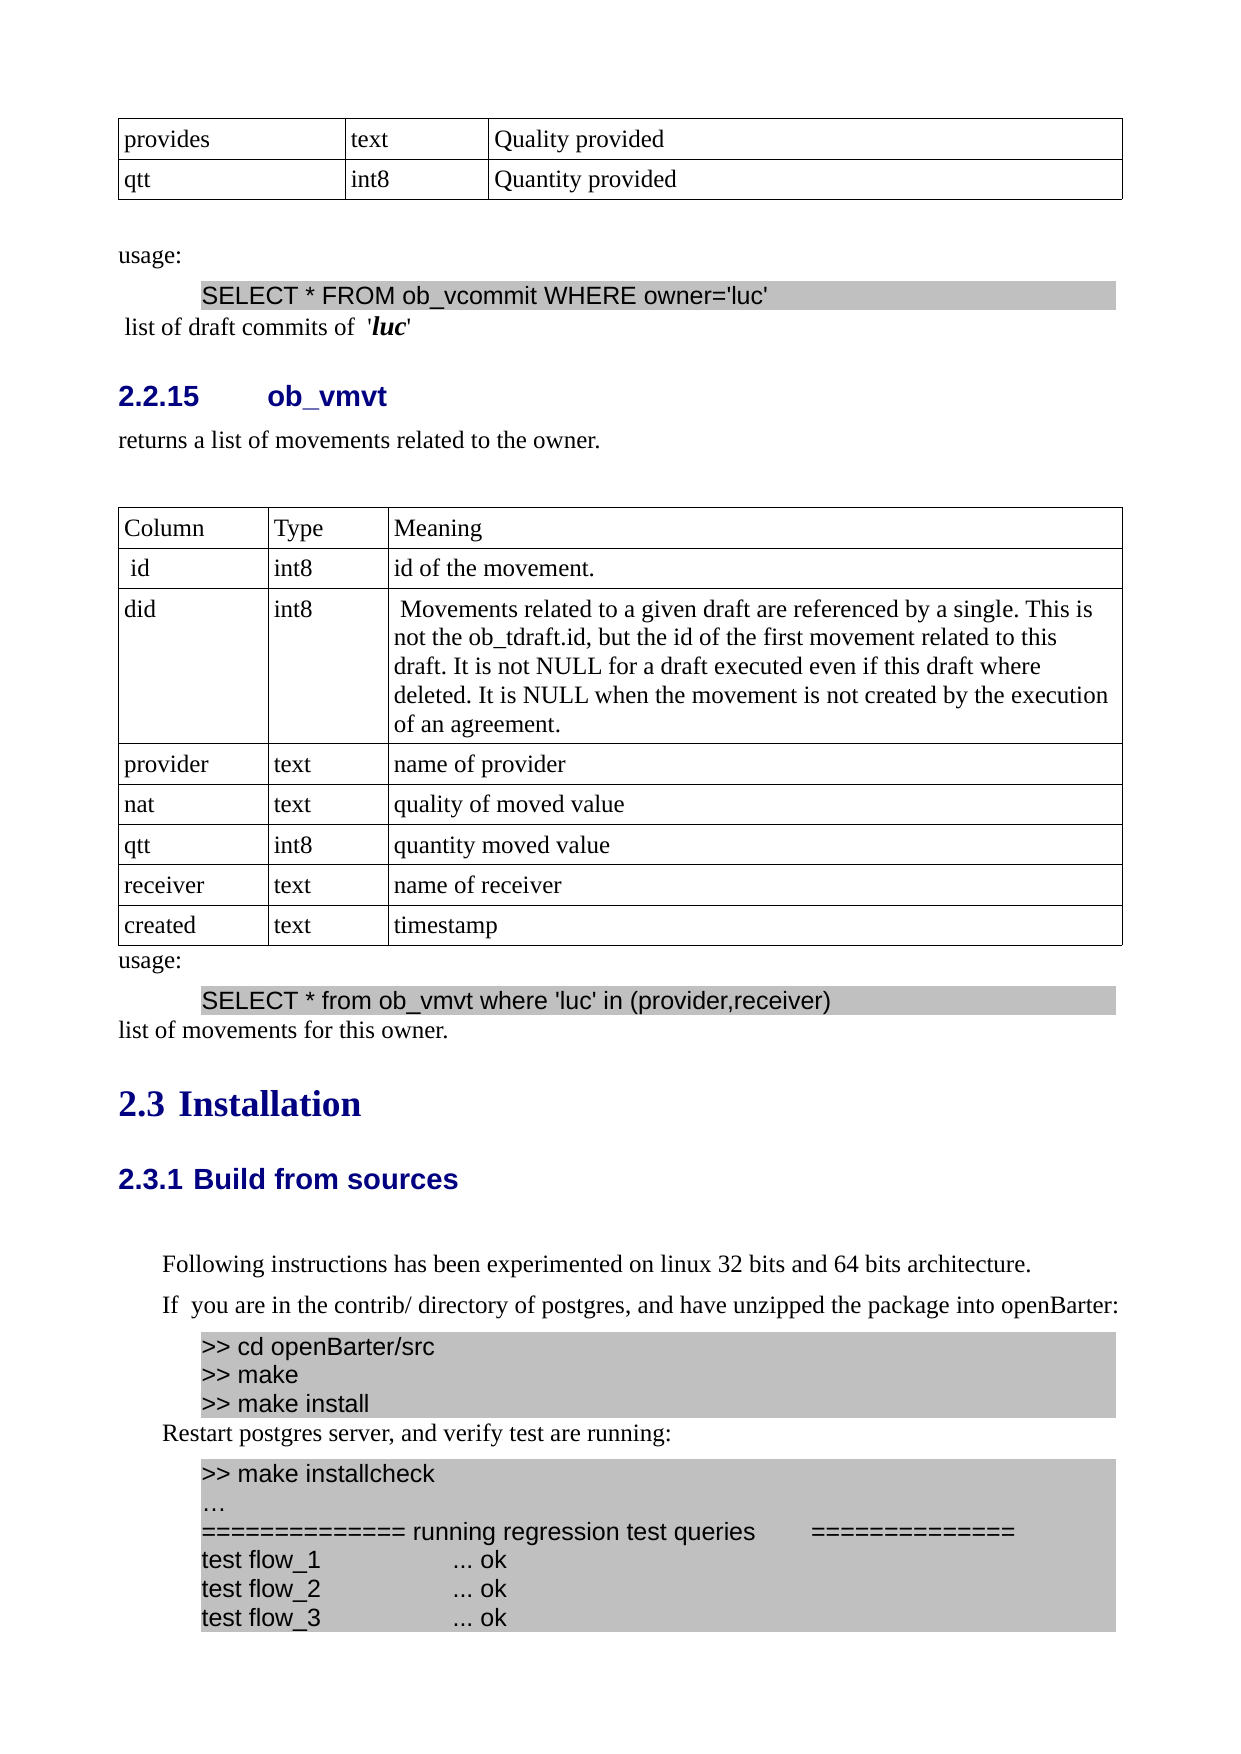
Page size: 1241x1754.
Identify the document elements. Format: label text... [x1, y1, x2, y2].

table_header Meaning [389, 508, 1122, 548]
text list of draft commits of 'luc' [118, 310, 1122, 341]
text usage: [118, 946, 1122, 974]
subtitle Build from sources [118, 1162, 1122, 1195]
table_cell text [346, 119, 488, 158]
table_cell int8 [269, 549, 388, 588]
table_cell qtt [119, 160, 345, 199]
table_cell id [119, 549, 268, 588]
table_cell provider [119, 744, 268, 783]
table_cell timestamp [389, 906, 1122, 945]
text >> cd openBarter/src [201, 1332, 1116, 1360]
table_cell text [269, 785, 388, 824]
table_cell created [119, 906, 268, 945]
table_cell quality of moved value [389, 785, 1122, 824]
table_cell text [269, 744, 388, 783]
text >> make installcheck [201, 1459, 1116, 1488]
text list of movements for this owner. [118, 1015, 1122, 1044]
table_header Type [269, 508, 388, 548]
table_cell Quantity provided [489, 160, 1122, 199]
table_cell name of receiver [389, 865, 1122, 904]
table_cell qtt [119, 825, 268, 864]
table_cell provides [119, 119, 345, 158]
table_cell Quality provided [489, 119, 1122, 158]
text returns a list of movements related to the owner. [118, 425, 1122, 453]
text … [201, 1488, 1116, 1517]
table_header Column [119, 508, 268, 548]
text test flow_3 ... ok [201, 1603, 1116, 1632]
table_cell Movements related to a given draft are referenced by a single. This is not the ob_tdraft.id, but the id of the first movement related to this draft. It is not NULL for a draft executed even if this draft where deleted. It is NULL when the movement is not created by the execution of an agreement. [389, 589, 1122, 743]
text >> make [201, 1360, 1116, 1389]
text usage: [118, 240, 1122, 269]
table_cell receiver [119, 865, 268, 904]
table_cell id of the movement. [389, 549, 1122, 588]
table_cell quantity moved value [389, 825, 1122, 864]
table_cell name of provider [389, 744, 1122, 783]
table_cell did [119, 589, 268, 743]
table_cell text [269, 906, 388, 945]
text SELECT * FROM ob_vcommit WHERE owner='luc' [201, 281, 1116, 310]
subtitle ob_vmvt [118, 379, 1122, 412]
text >> make install [201, 1389, 1116, 1418]
text Restart postgres server, and verify test are running: [118, 1418, 1122, 1447]
text test flow_1 ... ok [201, 1545, 1116, 1574]
text SELECT * from ob_vmvt where 'luc' in (provider,receiver) [201, 986, 1116, 1015]
text test flow_2 ... ok [201, 1574, 1116, 1603]
table_cell nat [119, 785, 268, 824]
table_cell int8 [346, 160, 488, 199]
table_cell int8 [269, 825, 388, 864]
subtitle Installation [118, 1081, 1122, 1124]
text Following instructions has been experimented on linux 32 bits and 64 bits architecture. [118, 1249, 1122, 1278]
text ============== running regression test queries ============== [201, 1517, 1116, 1545]
text If you are in the contrib/ directory of postgres, and have unzipped the package into openBarter: [118, 1290, 1122, 1319]
table_cell text [269, 865, 388, 904]
table_cell int8 [269, 589, 388, 743]
